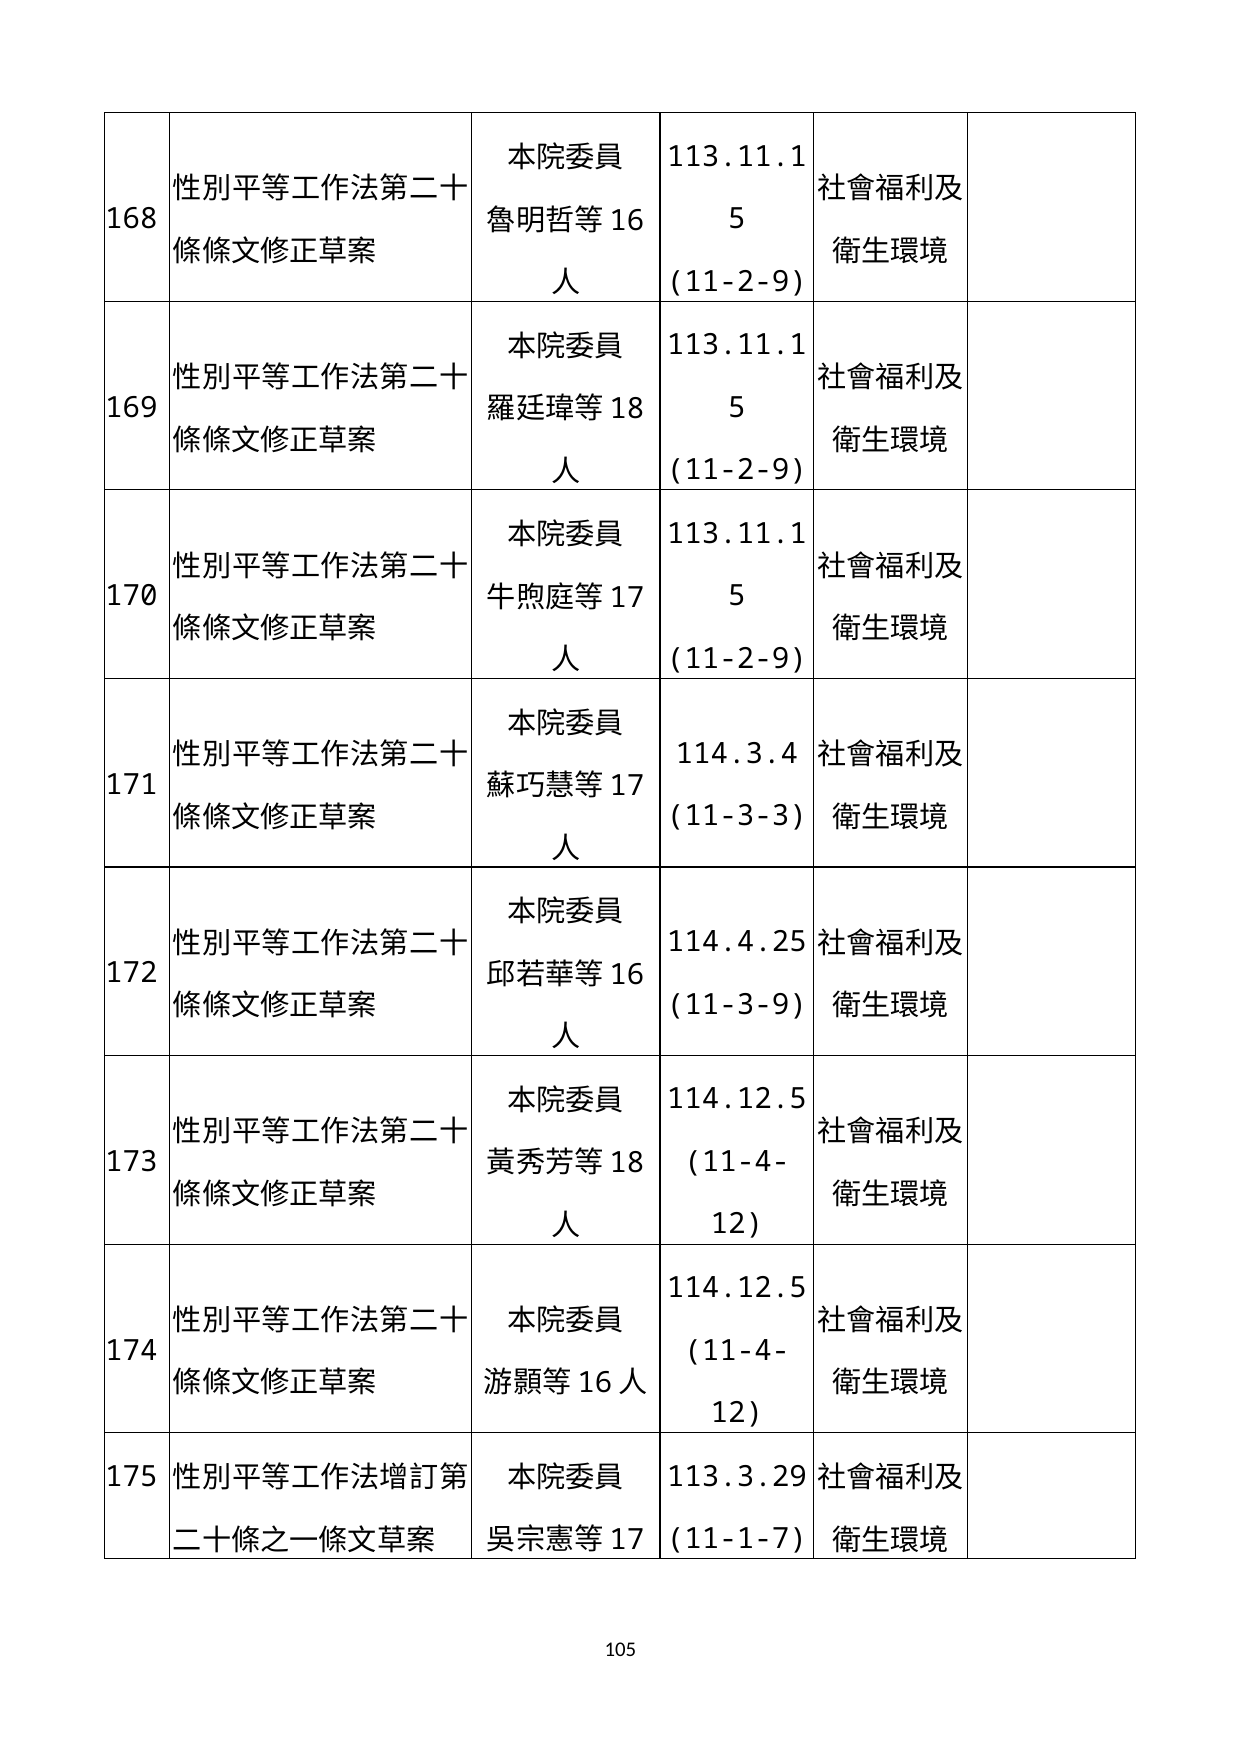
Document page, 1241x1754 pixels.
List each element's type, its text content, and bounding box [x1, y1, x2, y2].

table_cell 本院委員 羅廷瑋等18人 [472, 302, 659, 489]
table_cell 114.12.5 (11-4-12) [661, 1056, 813, 1243]
table_cell [105, 1056, 169, 1243]
table_cell 114.4.25 (11-3-9) [661, 868, 813, 1055]
table_cell 社會福利及衛生環境 [814, 1433, 967, 1558]
table_cell 社會福利及衛生環境 [814, 1245, 967, 1432]
table_cell [968, 1433, 1135, 1558]
table_cell [105, 1433, 169, 1558]
table_cell [105, 113, 169, 301]
table_cell [968, 113, 1135, 301]
table_cell 113.11.15 (11-2-9) [661, 302, 813, 489]
table_cell 本院委員 蘇巧慧等17人 [472, 679, 659, 866]
table_cell 本院委員 游顥等16人 [472, 1245, 659, 1432]
table_cell 性別平等工作法第二十條條文修正草案 [170, 1245, 471, 1432]
table_cell 性別平等工作法第二十條條文修正草案 [170, 679, 471, 866]
table_cell 114.12.5 (11-4-12) [661, 1245, 813, 1432]
table_cell [968, 868, 1135, 1055]
table_cell [105, 302, 169, 489]
table_cell [968, 1245, 1135, 1432]
table_cell 113.11.15 (11-2-9) [661, 113, 813, 301]
table_cell [105, 1245, 169, 1432]
table_cell 本院委員 邱若華等16人 [472, 868, 659, 1055]
table_cell 114.3.4 (11-3-3) [661, 679, 813, 866]
table_cell 性別平等工作法第二十條條文修正草案 [170, 113, 471, 301]
table_cell 性別平等工作法第二十條條文修正草案 [170, 490, 471, 678]
table_cell 113.3.29 (11-1-7) [661, 1433, 813, 1558]
table_cell [968, 302, 1135, 489]
table_cell [968, 490, 1135, 678]
table_cell 性別平等工作法第二十條條文修正草案 [170, 868, 471, 1055]
table_cell 社會福利及衛生環境 [814, 1056, 967, 1243]
table_cell 本院委員 牛煦庭等17人 [472, 490, 659, 678]
table_cell 社會福利及衛生環境 [814, 679, 967, 866]
table_cell 性別平等工作法第二十條條文修正草案 [170, 1056, 471, 1243]
table_cell 社會福利及衛生環境 [814, 868, 967, 1055]
table_cell 社會福利及衛生環境 [814, 302, 967, 489]
table_cell [105, 490, 169, 678]
table_cell 性別平等工作法第二十條條文修正草案 [170, 302, 471, 489]
table_cell 本院委員 魯明哲等16人 [472, 113, 659, 301]
table_cell 113.11.15 (11-2-9) [661, 490, 813, 678]
table_cell [105, 679, 169, 866]
table_cell 本院委員 吳宗憲等17 [472, 1433, 659, 1558]
table_cell 本院委員 黃秀芳等18人 [472, 1056, 659, 1243]
table_cell [968, 679, 1135, 866]
table_cell 性別平等工作法增訂第二十條之一條文草案 [170, 1433, 471, 1558]
table_cell 社會福利及衛生環境 [814, 113, 967, 301]
table_cell 社會福利及衛生環境 [814, 490, 967, 678]
table_cell [968, 1056, 1135, 1243]
table_cell [105, 868, 169, 1055]
